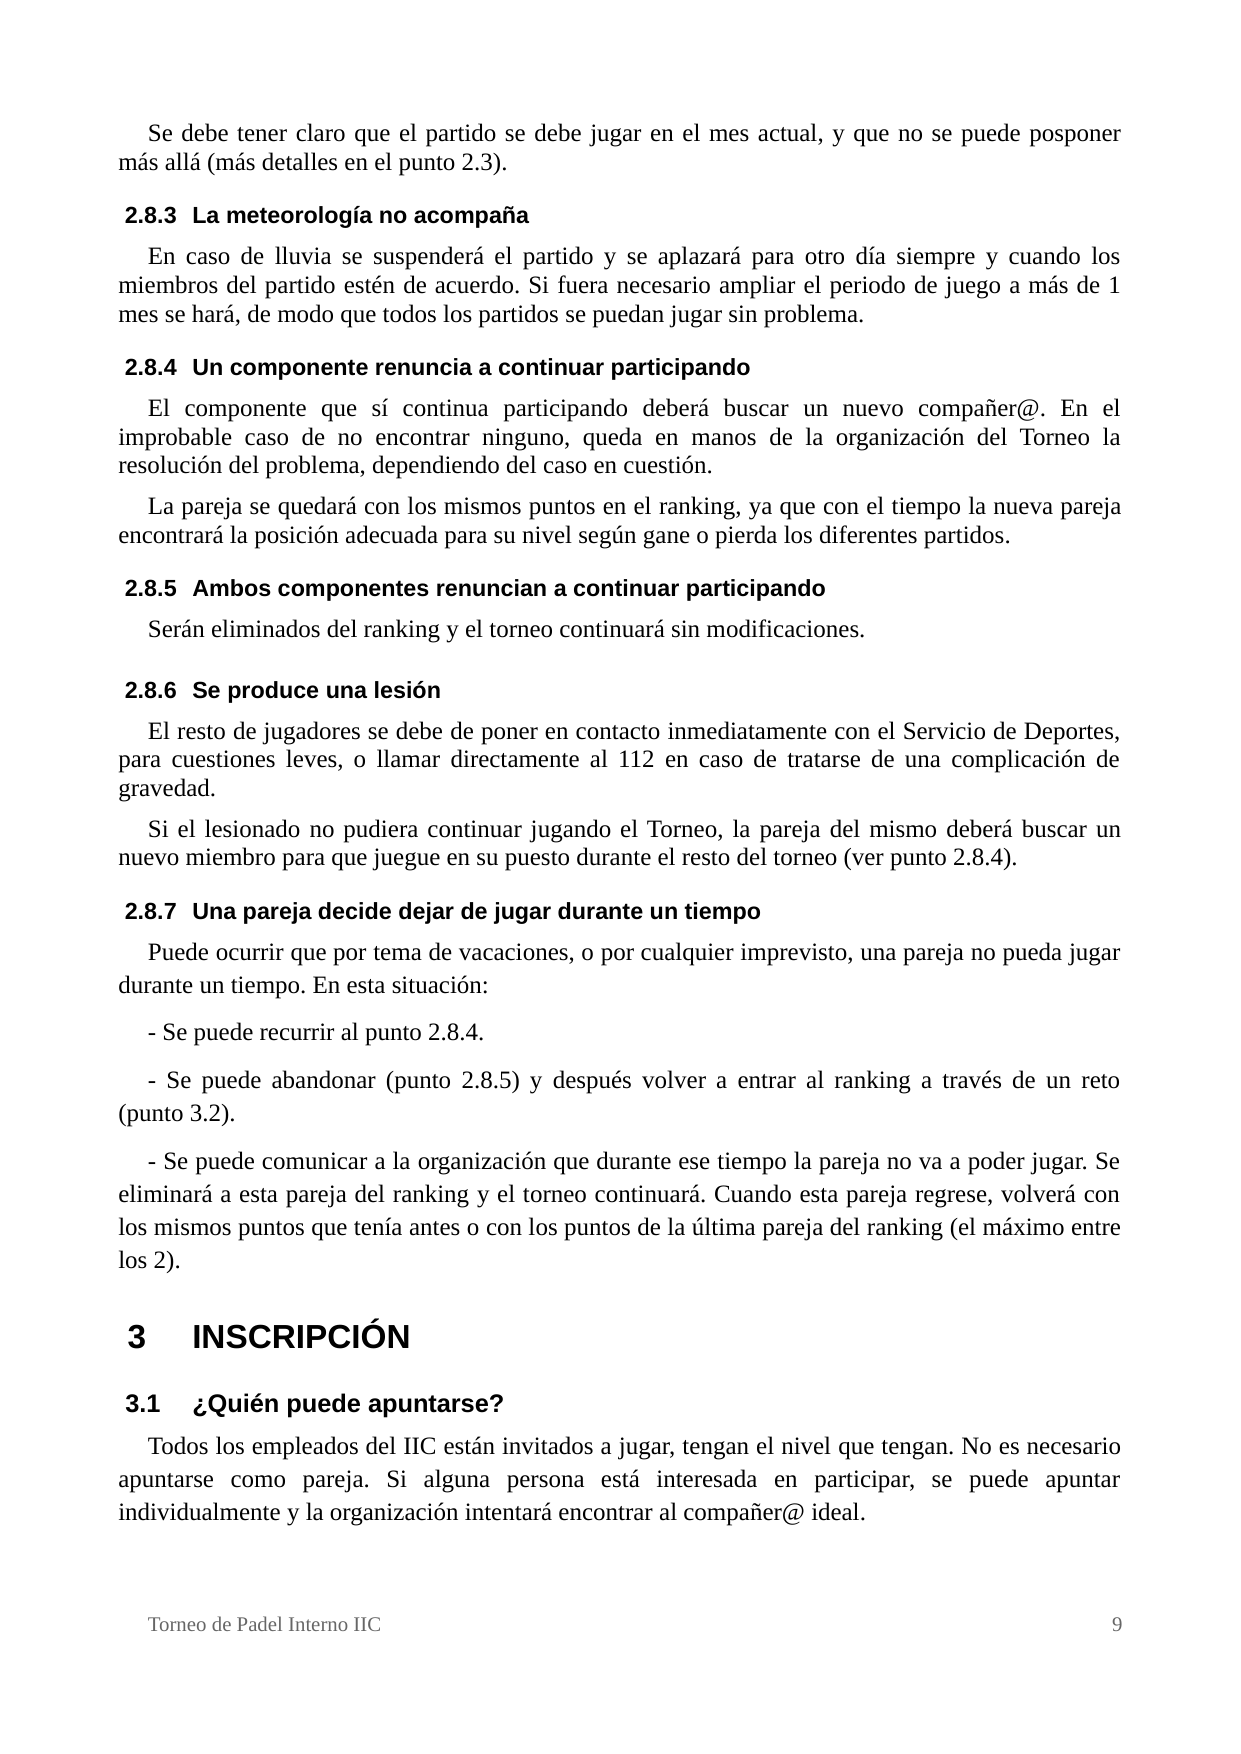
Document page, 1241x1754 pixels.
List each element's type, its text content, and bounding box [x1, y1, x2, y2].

text - Se puede recurrir al punto 2.8.4. [118, 1017, 1122, 1046]
subtitle Inscripción [118, 1317, 1122, 1356]
text Si el lesionado no pudiera continuar jugando el Torneo, la pareja del mismo deberá buscar un nuevo miembro para que juegue en su puesto durante el resto del torneo (ver punto 2.8.4). [118, 814, 1122, 871]
subtitle Ambos componentes renuncian a continuar participando [118, 575, 1122, 602]
text La pareja se quedará con los mismos puntos en el ranking, ya que con el tiempo la nueva pareja encontrará la posición adecuada para su nivel según gane o pierda los diferentes partidos. [118, 491, 1122, 549]
text - Se puede abandonar (punto 2.8.5) y después volver a entrar al ranking a través de un reto (punto 3.2). [118, 1065, 1122, 1127]
text El resto de jugadores se debe de poner en contacto inmediatamente con el Servicio de Deportes, para cuestiones leves, o llamar directamente al 112 en caso de tratarse de una complicación de gravedad. [118, 716, 1122, 802]
subtitle La meteorología no acompaña [118, 202, 1122, 229]
text - Se puede comunicar a la organización que durante ese tiempo la pareja no va a poder jugar. Se eliminará a esta pareja del ranking y el torneo continuará. Cuando esta pareja regrese, volverá con los mismos puntos que tenía antes o con los puntos de la última pareja del ranking (el máximo entre los 2). [118, 1146, 1122, 1273]
text El componente que sí continua participando deberá buscar un nuevo compañer@. En el improbable caso de no encontrar ninguno, queda en manos de la organización del Torneo la resolución del problema, dependiendo del caso en cuestión. [118, 393, 1122, 479]
text Todos los empleados del IIC están invitados a jugar, tengan el nivel que tengan. No es necesario apuntarse como pareja. Si alguna persona está interesada en participar, se puede apuntar individualmente y la organización intentará encontrar al compañer@ ideal. [118, 1431, 1122, 1526]
subtitle Se produce una lesión [118, 676, 1122, 703]
subtitle Una pareja decide dejar de jugar durante un tiempo [118, 898, 1122, 924]
text Serán eliminados del ranking y el torneo continuará sin modificaciones. [118, 614, 1122, 643]
text En caso de lluvia se suspenderá el partido y se aplazará para otro día siempre y cuando los miembros del partido estén de acuerdo. Si fuera necesario ampliar el periodo de juego a más de 1 mes se hará, de modo que todos los partidos se puedan jugar sin problema. [118, 241, 1122, 327]
text Puede ocurrir que por tema de vacaciones, o por cualquier imprevisto, una pareja no pueda jugar durante un tiempo. En esta situación: [118, 937, 1122, 999]
text Se debe tener claro que el partido se debe jugar en el mes actual, y que no se puede posponer más allá (más detalles en el punto 2.3). [118, 118, 1122, 176]
subtitle Un componente renuncia a continuar participando [118, 354, 1122, 381]
subtitle ¿Quién puede apuntarse? [118, 1389, 1122, 1418]
